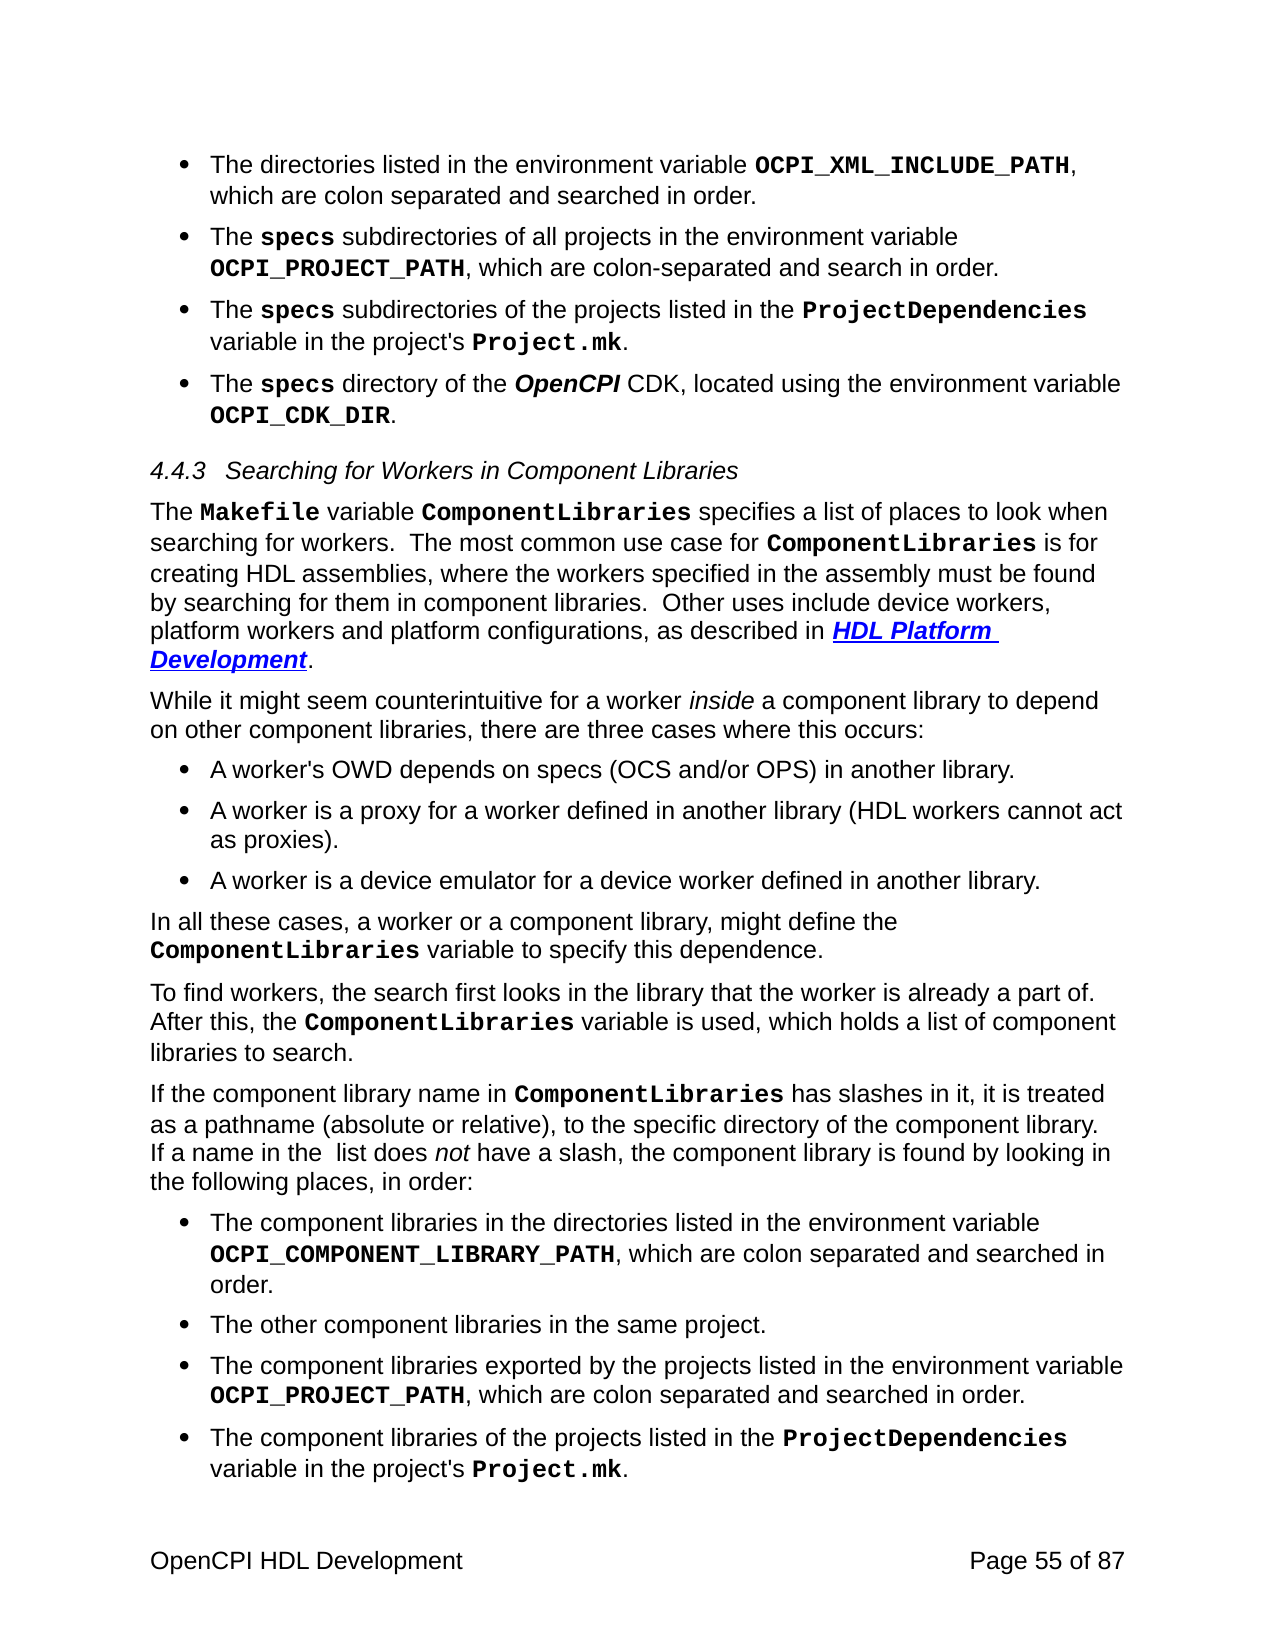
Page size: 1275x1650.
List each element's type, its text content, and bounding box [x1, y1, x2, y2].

list The specs directory of the OpenCPI CDK, located using the environment variable OCPI_CDK_DIR. [180, 369, 1125, 431]
text To find workers, the search first looks in the library that the worker is already a part of. After this, the ComponentLibraries variable is used, which holds a list of component libraries to search. [150, 978, 1125, 1067]
list The component libraries in the directories listed in the environment variable OCPI_COMPONENT_LIBRARY_PATH, which are colon separated and searched in order. [180, 1208, 1125, 1298]
text If the component library name in ComponentLibraries has slashes in it, it is treated as a pathname (absolute or relative), to the specific directory of the component library. If a name in the list does not have a slash, the component library is found by looking in the following places, in order: [150, 1079, 1125, 1196]
list The component libraries of the projects listed in the ProjectDependencies variable in the project's Project.mk. [180, 1423, 1125, 1485]
list The specs subdirectories of the projects listed in the ProjectDependencies variable in the project's Project.mk. [180, 296, 1125, 357]
list The component libraries exported by the projects listed in the environment variable OCPI_PROJECT_PATH, which are colon separated and searched in order. [180, 1351, 1125, 1411]
list The directories listed in the environment variable OCPI_XML_INCLUDE_PATH, which are colon separated and searched in order. [180, 150, 1125, 210]
text While it might seem counterintuitive for a worker inside a component library to depend on other component libraries, there are three cases where this occurs: [150, 686, 1125, 743]
list The other component libraries in the same project. [180, 1310, 1125, 1339]
text The Makefile variable ComponentLibraries specifies a list of places to look when searching for workers. The most common use case for ComponentLibraries is for creating HDL assemblies, where the workers specified in the assembly must be found by searching for them in component libraries. Other uses include device workers, platform workers and platform configurations, as described in HDL Platform Development. [150, 497, 1125, 674]
list A worker is a device emulator for a device worker defined in another library. [180, 866, 1125, 894]
list A worker's OWD depends on specs (OCS and/or OPS) in another library. [180, 755, 1125, 784]
list A worker is a proxy for a worker defined in another library (HDL workers cannot act as proxies). [180, 796, 1125, 854]
subtitle Searching for Workers in Component Libraries [150, 456, 1125, 485]
list The specs subdirectories of all projects in the environment variable OCPI_PROJECT_PATH, which are colon-separated and search in order. [180, 222, 1125, 283]
text In all these cases, a worker or a component library, might define the ComponentLibraries variable to specify this dependence. [150, 907, 1125, 966]
